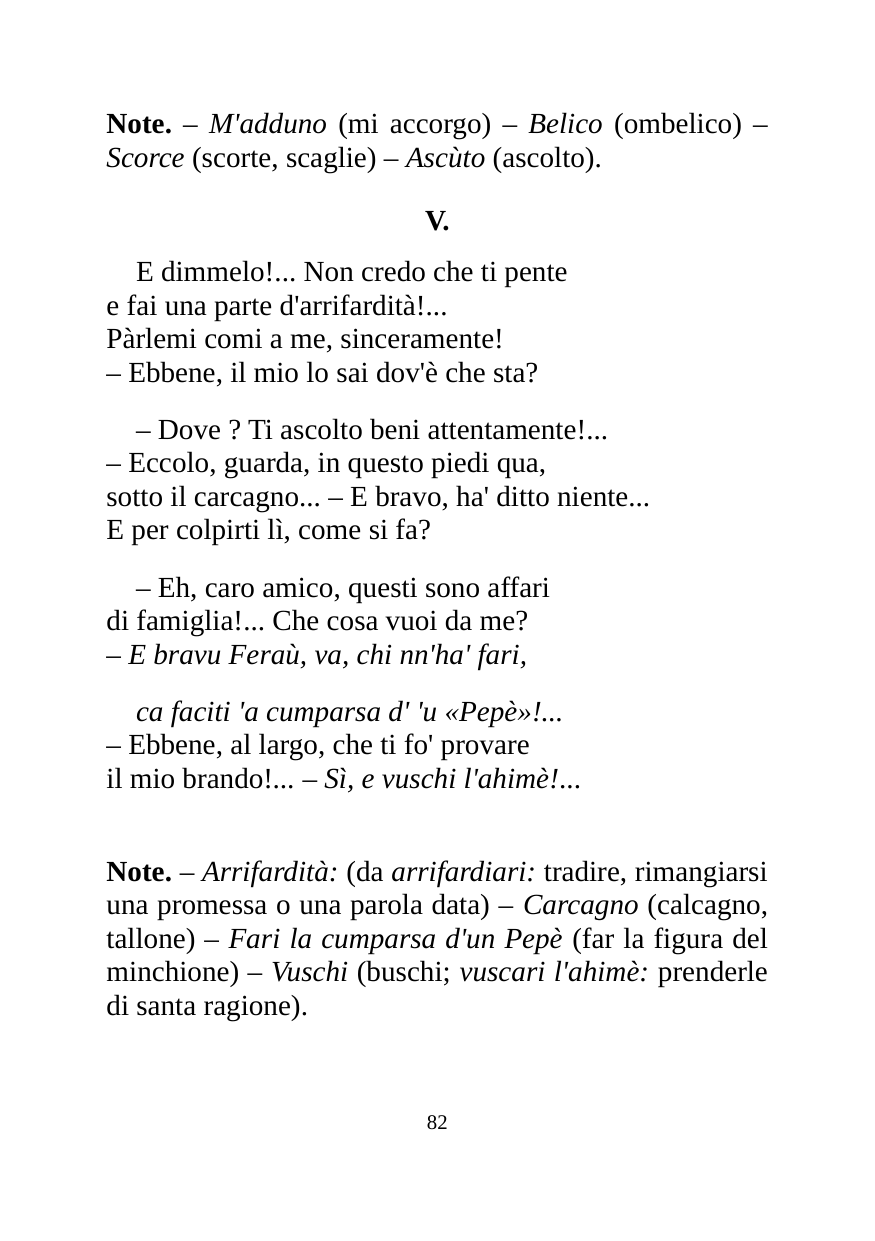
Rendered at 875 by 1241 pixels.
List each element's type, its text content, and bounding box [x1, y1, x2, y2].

text di famiglia!... Che cosa vuoi da me? [106, 603, 768, 637]
text – Ebbene, il mio lo sai dov'è che sta? [106, 355, 768, 388]
text Note. – Arrifardità: (da arrifardiari: tradire, rimangiarsi una promessa o una parola data) – Carcagno (calcagno, tallone) – Fari la cumparsa d'un Pepè (far la figura del minchione) – Vuschi (buschi; vuscari l'ahimè: prenderle di santa ragione). [106, 854, 768, 1021]
text Pàrlemi comi a me, sinceramente! [106, 321, 768, 355]
text ca faciti 'a cumparsa d' 'u «Pepè»!... [106, 694, 768, 727]
text – Ebbene, al largo, che ti fo' provare [106, 727, 768, 761]
text e fai una parte d'arrifardità!... [106, 288, 768, 321]
text E per colpirti lì, come si fa? [106, 512, 768, 546]
text – Dove ? Ti ascolto beni attentamente!... [106, 412, 768, 445]
text E dimmelo!... Non credo che ti pente [106, 254, 768, 288]
text – Eh, caro amico, questi sono affari [106, 570, 768, 603]
text sotto il carcagno... – E bravo, ha' ditto niente... [106, 479, 768, 512]
text Note. – M'adduno (mi accorgo) – Belico (ombelico) – Scorce (scorte, scaglie) – Ascùto (ascolto). [106, 106, 768, 173]
text V. [106, 203, 768, 236]
text – E bravu Feraù, va, chi nn'ha' fari, [106, 637, 768, 670]
text il mio brando!... – Sì, e vuschi l'ahimè!... [106, 761, 768, 794]
text – Eccolo, guarda, in questo piedi qua, [106, 445, 768, 479]
